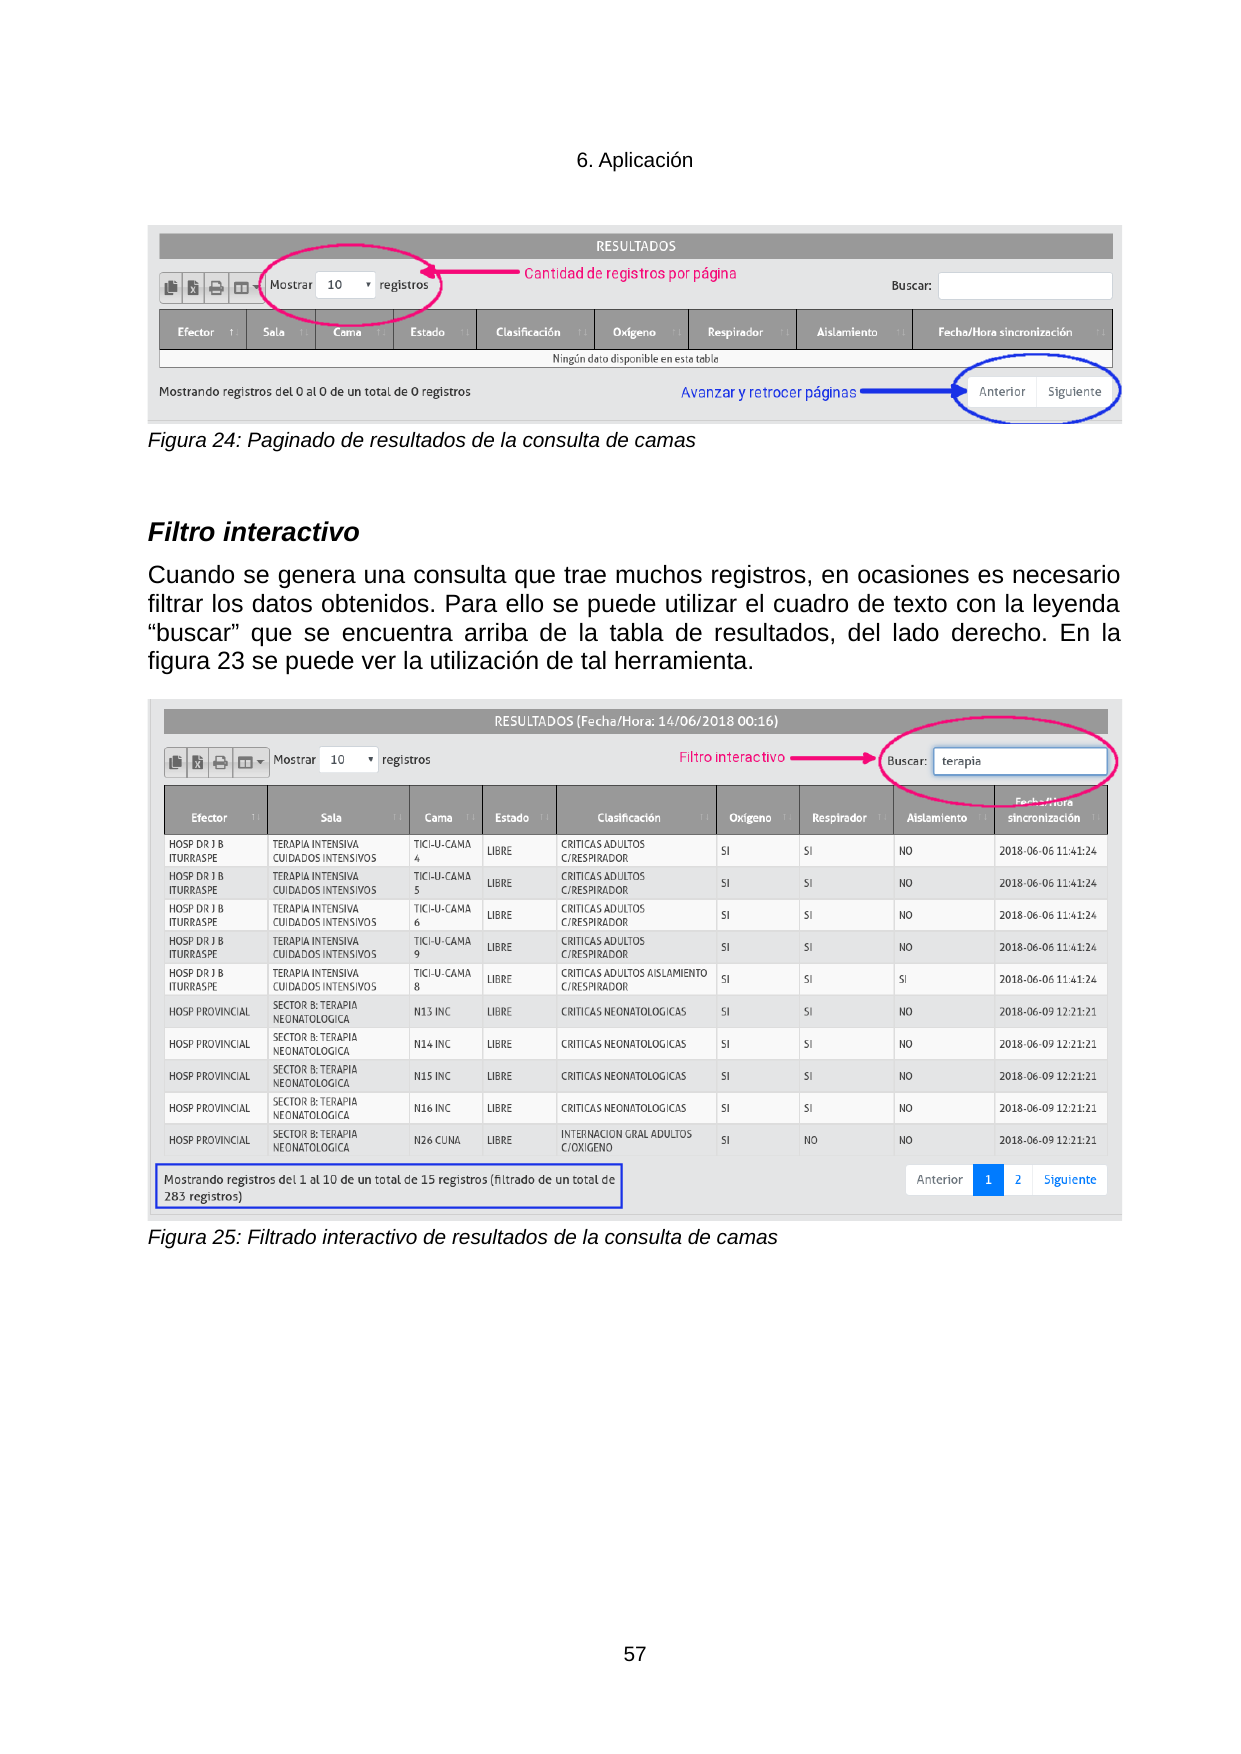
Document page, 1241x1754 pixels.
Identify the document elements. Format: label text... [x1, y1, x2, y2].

subtitle Filtro interactivo [148, 516, 1122, 548]
text Figura 25: Filtrado interactivo de resultados de la consulta de camas [148, 1221, 1122, 1249]
text Figura 24: Paginado de resultados de la consulta de camas [148, 424, 1122, 451]
picture [147, 225, 1123, 424]
text Cuando se genera una consulta que trae muchos registros, en ocasiones es necesario filtrar los datos obtenidos. Para ello se puede utilizar el cuadro de texto con la leyenda “buscar” que se encuentra arriba de la tabla de resultados, del lado derecho. En la figura 23 se puede ver la utilización de tal herramienta. [148, 560, 1122, 675]
picture [147, 699, 1123, 1221]
